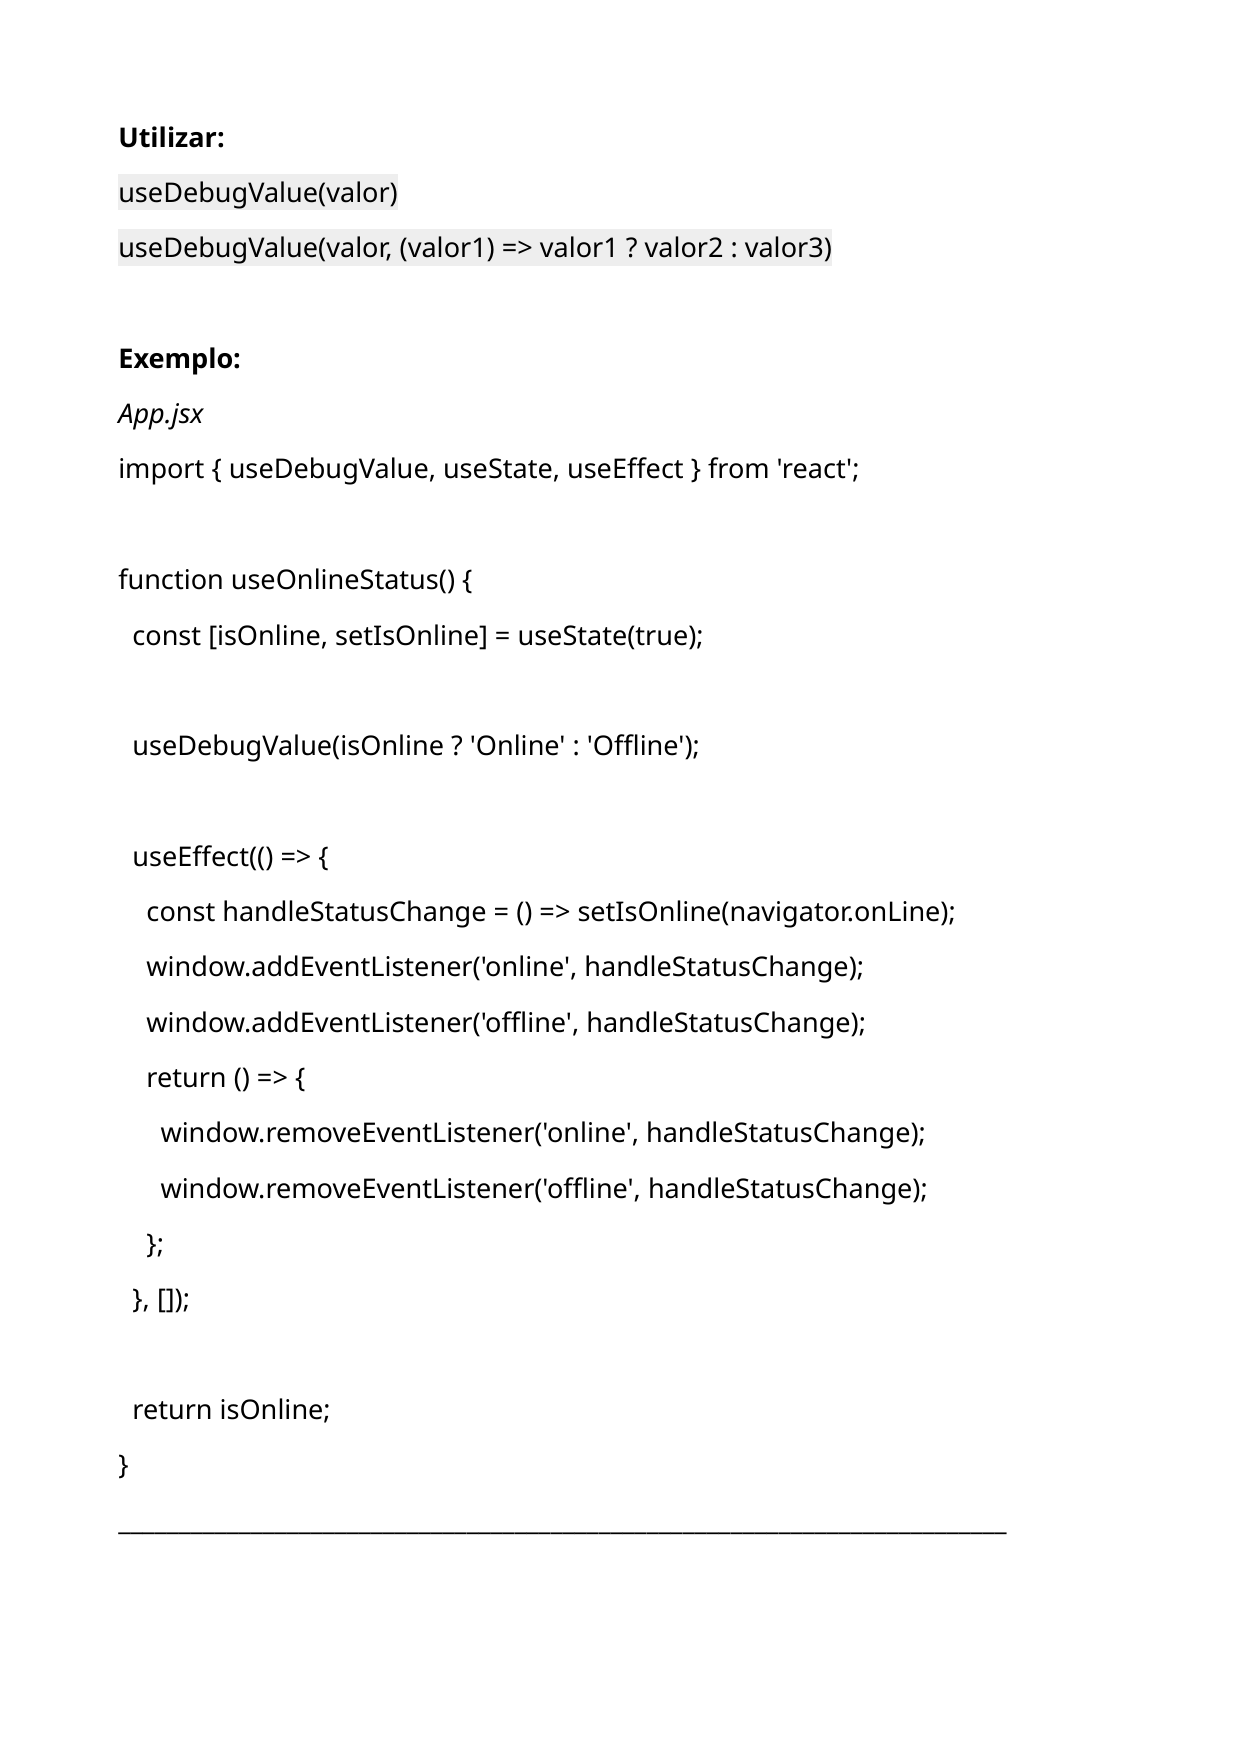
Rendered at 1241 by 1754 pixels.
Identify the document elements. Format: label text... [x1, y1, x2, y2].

text useEffect(() => { [118, 837, 1122, 874]
text import { useDebugValue, useState, useEffect } from 'react'; [118, 450, 1122, 487]
text window.removeEventListener('online', handleStatusChange); [118, 1114, 1122, 1151]
text useDebugValue(isOnline ? 'Online' : 'Offline'); [118, 727, 1122, 763]
text const [isOnline, setIsOnline] = useState(true); [118, 616, 1122, 653]
text }; [118, 1224, 1122, 1261]
text Utilizar: [118, 118, 1122, 155]
text const handleStatusChange = () => setIsOnline(navigator.onLine); [118, 892, 1122, 929]
text function useOnlineStatus() { [118, 561, 1122, 597]
text Exemplo: [118, 339, 1122, 376]
text } [118, 1446, 1122, 1482]
text window.addEventListener('online', handleStatusChange); [118, 948, 1122, 985]
text }, []); [118, 1280, 1122, 1317]
text return isOnline; [118, 1390, 1122, 1427]
text window.addEventListener('offline', handleStatusChange); [118, 1003, 1122, 1040]
text return () => { [118, 1058, 1122, 1095]
text useDebugValue(valor) [118, 173, 1122, 210]
text App.jsx [118, 395, 1122, 432]
text useDebugValue(valor, (valor1) => valor1 ? valor2 : valor3) [118, 229, 1122, 266]
text window.removeEventListener('offline', handleStatusChange); [118, 1169, 1122, 1206]
text __________________________________________________________________________ [118, 1501, 1122, 1538]
